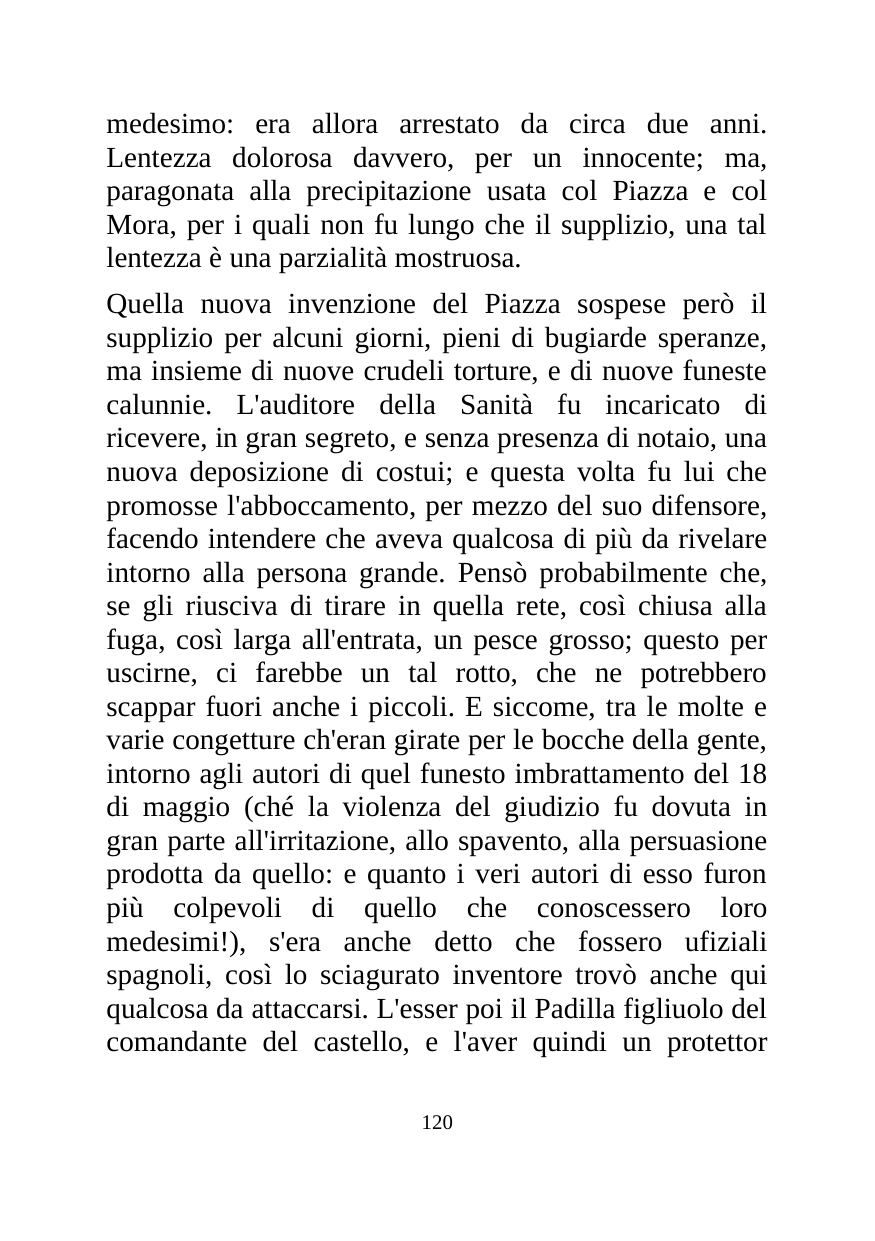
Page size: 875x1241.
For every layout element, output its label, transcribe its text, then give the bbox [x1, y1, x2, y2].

text medesimo: era allora arrestato da circa due anni. Lentezza dolorosa davvero, per un innocente; ma, paragonata alla precipitazione usata col Piazza e col Mora, per i quali non fu lungo che il supplizio, una tal lentezza è una parzialità mostruosa. [106, 106, 768, 274]
text Quella nuova invenzione del Piazza sospese però il supplizio per alcuni giorni, pieni di bugiarde speranze, ma insieme di nuove crudeli torture, e di nuove funeste calunnie. L'auditore della Sanità fu incaricato di ricevere, in gran segreto, e senza presenza di notaio, una nuova deposizione di costui; e questa volta fu lui che promosse l'abboccamento, per mezzo del suo difensore, facendo intendere che aveva qualcosa di più da rivelare intorno alla persona grande. Pensò probabilmente che, se gli riusciva di tirare in quella rete, così chiusa alla fuga, così larga all'entrata, un pesce grosso; questo per uscirne, ci farebbe un tal rotto, che ne potrebbero scappar fuori anche i piccoli. E siccome, tra le molte e varie congetture ch'eran girate per le bocche della gente, intorno agli autori di quel funesto imbrattamento del 18 di maggio (ché la violenza del giudizio fu dovuta in gran parte all'irritazione, allo spavento, alla persuasione prodotta da quello: e quanto i veri autori di esso furon più colpevoli di quello che conoscessero loro medesimi!), s'era anche detto che fossero ufiziali spagnoli, così lo sciagurato inventore trovò anche qui qualcosa da attaccarsi. L'esser poi il Padilla figliuolo del comandante del castello, e l'aver quindi un protettor [106, 286, 768, 1058]
